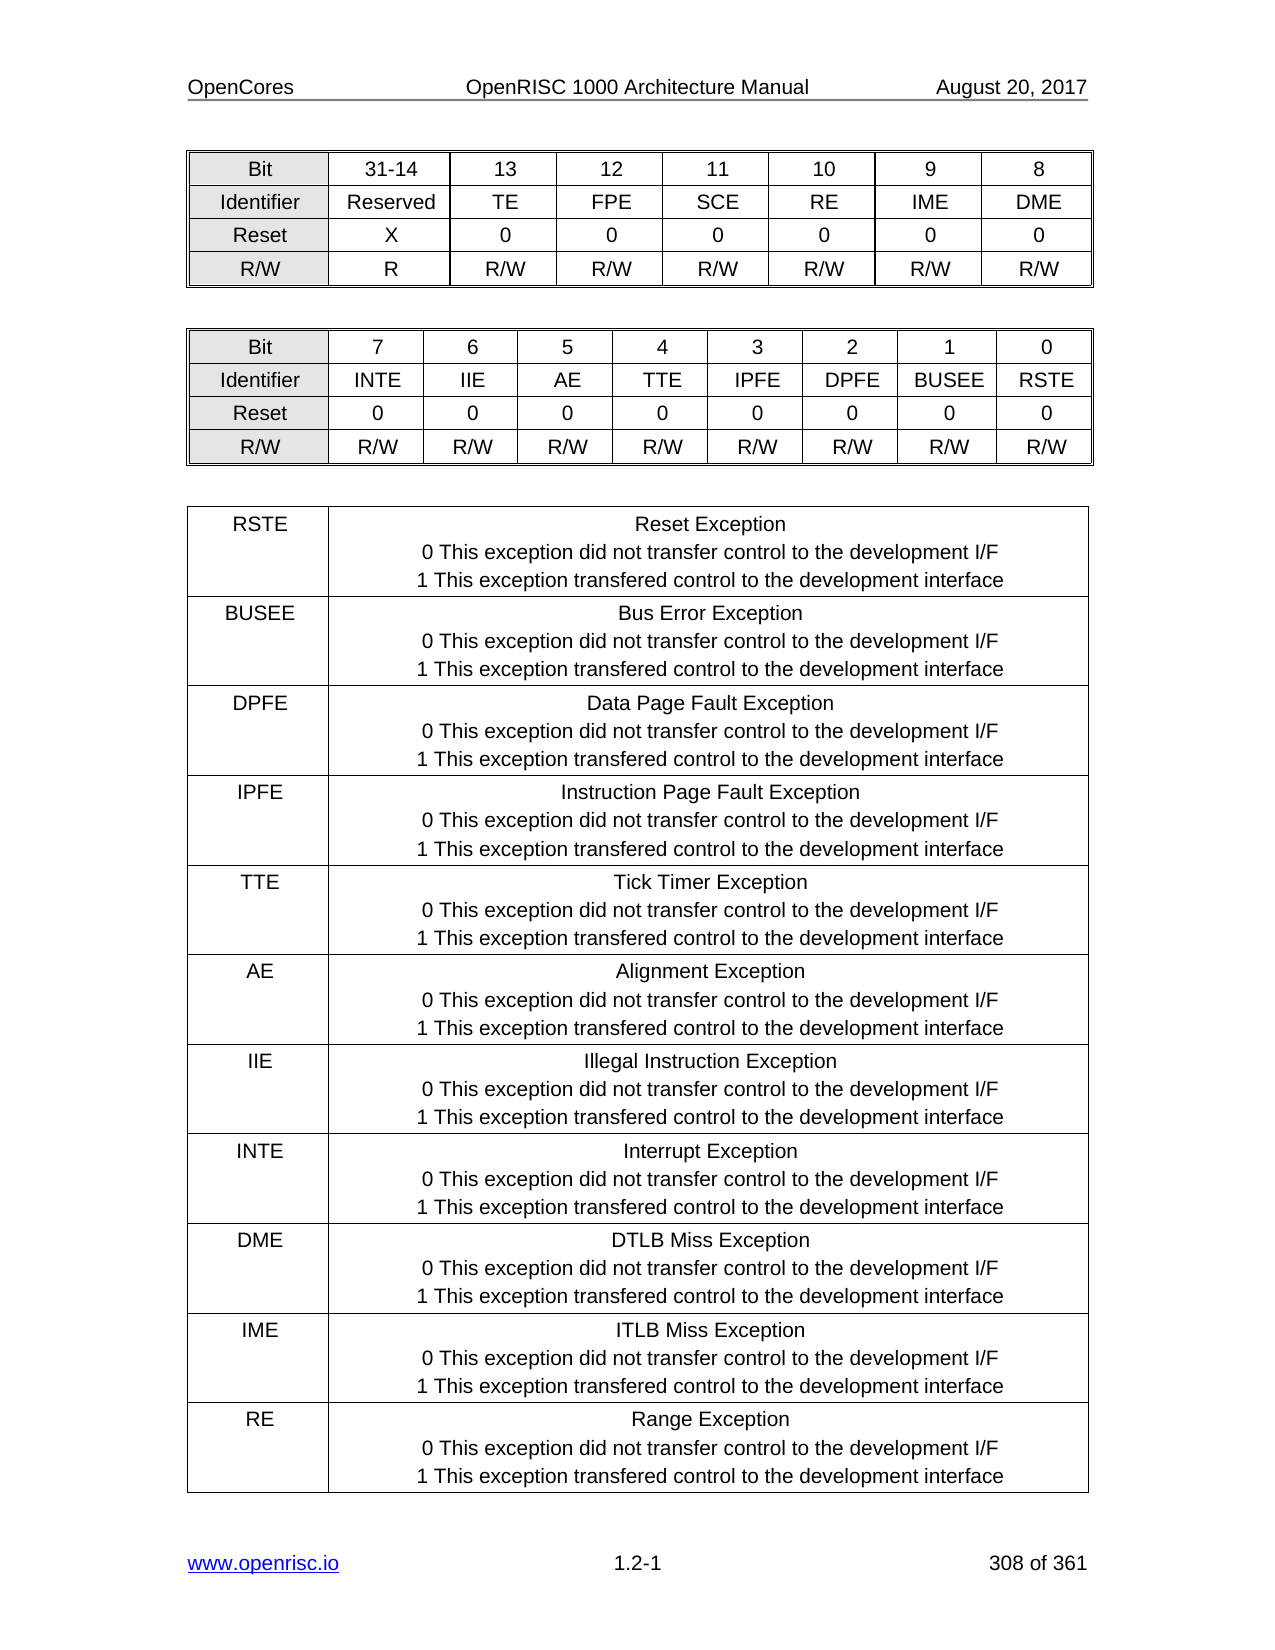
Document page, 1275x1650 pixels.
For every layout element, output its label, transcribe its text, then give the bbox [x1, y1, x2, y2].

table_cell RE [769, 186, 874, 218]
table_cell DME [982, 186, 1091, 218]
table_cell Identifier [190, 364, 328, 396]
table_cell DTLB Miss Exception 0 This exception did not transfer control to the development I/F 1 This exception transfered control to the development interface [329, 1224, 1088, 1312]
table_cell R/W [451, 252, 556, 284]
table_header 10 [769, 153, 874, 184]
table_cell IPFE [188, 776, 328, 864]
table_header Bit [190, 153, 328, 184]
table_header 0 [997, 331, 1091, 363]
table_cell DPFE [803, 364, 897, 396]
table_header 2 [803, 331, 897, 363]
table_cell Instruction Page Fault Exception 0 This exception did not transfer control to the development I/F 1 This exception transfered control to the development interface [329, 776, 1088, 864]
table_cell BUSEE [898, 364, 996, 396]
table_cell R/W [708, 430, 802, 463]
table_cell SCE [663, 186, 768, 218]
table_cell ITLB Miss Exception 0 This exception did not transfer control to the development I/F 1 This exception transfered control to the development interface [329, 1314, 1088, 1402]
table_cell Range Exception 0 This exception did not transfer control to the development I/F 1 This exception transfered control to the development interface [329, 1403, 1088, 1492]
table_cell IPFE [708, 364, 802, 396]
table_cell Bus Error Exception 0 This exception did not transfer control to the development I/F 1 This exception transfered control to the development interface [329, 597, 1088, 685]
table_cell R/W [190, 430, 328, 463]
table_cell RSTE [997, 364, 1091, 396]
table_cell 0 [898, 397, 996, 429]
table_cell IME [188, 1314, 328, 1402]
table_cell Illegal Instruction Exception 0 This exception did not transfer control to the development I/F 1 This exception transfered control to the development interface [329, 1045, 1088, 1133]
table_cell TTE [613, 364, 707, 396]
table_cell R/W [613, 430, 707, 463]
table_header RSTE [188, 507, 328, 596]
table_cell 0 [518, 397, 612, 429]
table_cell BUSEE [188, 597, 328, 685]
table_cell IME [876, 186, 981, 218]
table_cell RE [188, 1403, 328, 1492]
table_cell X [329, 219, 449, 251]
table_cell DME [188, 1224, 328, 1312]
table_cell AE [518, 364, 612, 396]
table_cell 0 [769, 219, 874, 251]
table_cell R/W [663, 252, 768, 284]
table_cell Alignment Exception 0 This exception did not transfer control to the development I/F 1 This exception transfered control to the development interface [329, 955, 1088, 1044]
table_header 3 [708, 331, 802, 363]
table_header Reset Exception 0 This exception did not transfer control to the development I/F 1 This exception transfered control to the development interface [329, 507, 1088, 596]
table_header 31-14 [329, 153, 449, 184]
table_cell R/W [190, 252, 328, 284]
table_cell R/W [982, 252, 1091, 284]
table_header Bit [190, 331, 328, 363]
table_cell IIE [424, 364, 517, 396]
table_cell Tick Timer Exception 0 This exception did not transfer control to the development I/F 1 This exception transfered control to the development interface [329, 866, 1088, 954]
table_cell Reset [190, 397, 328, 429]
table_cell R/W [876, 252, 981, 284]
table_cell R/W [997, 430, 1091, 463]
table_cell 0 [329, 397, 423, 429]
table_cell 0 [557, 219, 662, 251]
table_cell 0 [451, 219, 556, 251]
table_cell Identifier [190, 186, 328, 218]
table_header 9 [876, 153, 981, 184]
table_header 12 [557, 153, 662, 184]
table_cell TE [451, 186, 556, 218]
table_cell FPE [557, 186, 662, 218]
table_cell R/W [518, 430, 612, 463]
table_header 1 [898, 331, 996, 363]
table_cell 0 [876, 219, 981, 251]
table_cell 0 [424, 397, 517, 429]
table_cell 0 [997, 397, 1091, 429]
table_cell 0 [613, 397, 707, 429]
table_header 4 [613, 331, 707, 363]
table_cell 0 [803, 397, 897, 429]
table_cell Interrupt Exception 0 This exception did not transfer control to the development I/F 1 This exception transfered control to the development interface [329, 1134, 1088, 1223]
table_cell 0 [708, 397, 802, 429]
table_cell R/W [557, 252, 662, 284]
table_header 11 [663, 153, 768, 184]
table_header 6 [424, 331, 517, 363]
table_cell R/W [769, 252, 874, 284]
table_cell INTE [329, 364, 423, 396]
table_cell R [329, 252, 449, 284]
table_cell R/W [424, 430, 517, 463]
table_header 8 [982, 153, 1091, 184]
table_cell R/W [803, 430, 897, 463]
table_cell R/W [329, 430, 423, 463]
table_cell R/W [898, 430, 996, 463]
table_cell 0 [982, 219, 1091, 251]
table_header 7 [329, 331, 423, 363]
table_header 5 [518, 331, 612, 363]
table_header 13 [451, 153, 556, 184]
table_cell 0 [663, 219, 768, 251]
table_cell IIE [188, 1045, 328, 1133]
table_cell INTE [188, 1134, 328, 1223]
table_cell Data Page Fault Exception 0 This exception did not transfer control to the development I/F 1 This exception transfered control to the development interface [329, 686, 1088, 775]
table_cell DPFE [188, 686, 328, 775]
table_cell AE [188, 955, 328, 1044]
table_cell TTE [188, 866, 328, 954]
table_cell Reset [190, 219, 328, 251]
table_cell Reserved [329, 186, 449, 218]
